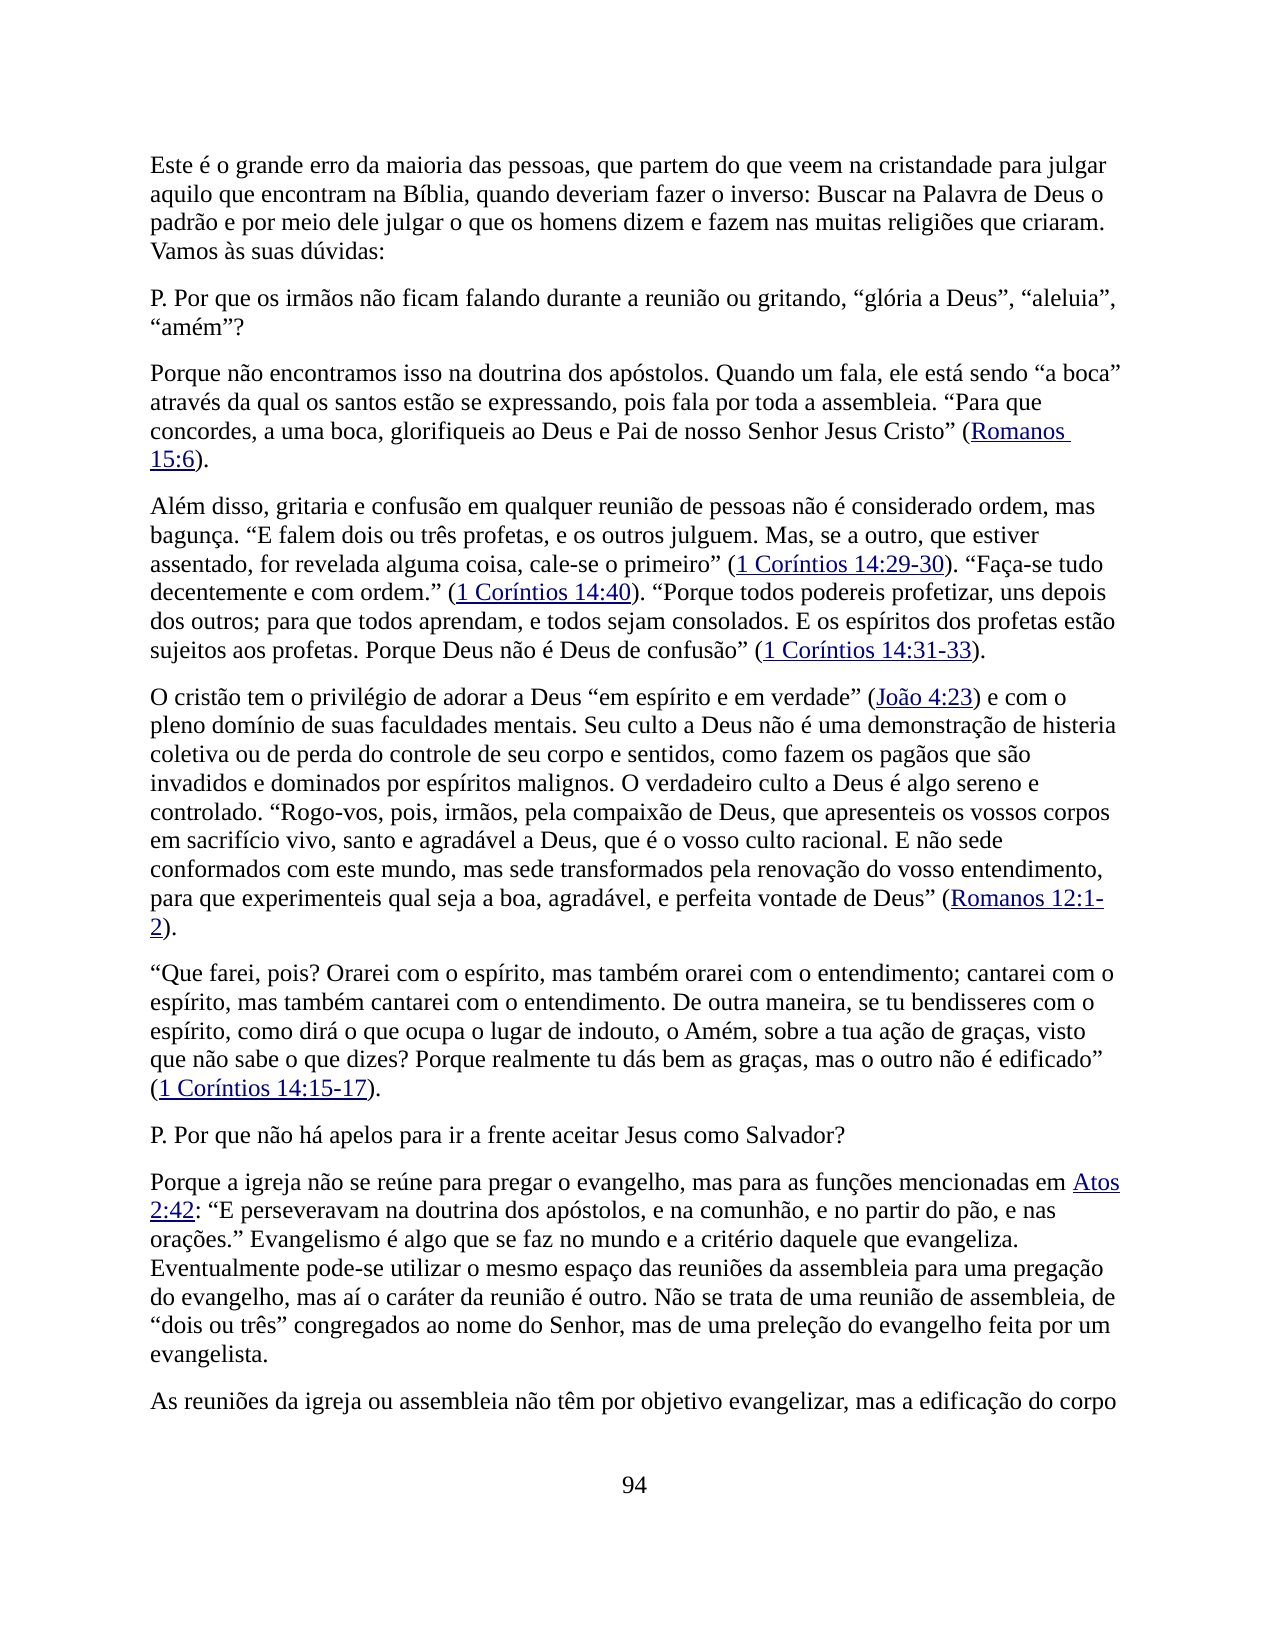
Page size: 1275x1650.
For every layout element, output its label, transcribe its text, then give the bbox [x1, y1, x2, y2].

text As reuniões da igreja ou assembleia não têm por objetivo evangelizar, mas a edificação do corpo [150, 1386, 1125, 1414]
text P. Por que não há apelos para ir a frente aceitar Jesus como Salvador? [150, 1120, 1125, 1149]
text “Que farei, pois? Orarei com o espírito, mas também orarei com o entendimento; cantarei com o espírito, mas também cantarei com o entendimento. De outra maneira, se tu bendisseres com o espírito, como dirá o que ocupa o lugar de indouto, o Amém, sobre a tua ação de graças, visto que não sabe o que dizes? Porque realmente tu dás bem as graças, mas o outro não é edificado” (1 Coríntios 14:15-17). [150, 958, 1125, 1102]
text P. Por que os irmãos não ficam falando durante a reunião ou gritando, “glória a Deus”, “aleluia”, “amém”? [150, 283, 1125, 340]
text Porque não encontramos isso na doutrina dos apóstolos. Quando um fala, ele está sendo “a boca” através da qual os santos estão se expressando, pois fala por toda a assembleia. “Para que concordes, a uma boca, glorifiqueis ao Deus e Pai de nosso Senhor Jesus Cristo” (Romanos 15:6). [150, 358, 1125, 473]
text O cristão tem o privilégio de adorar a Deus “em espírito e em verdade” (João 4:23) e com o pleno domínio de suas faculdades mentais. Seu culto a Deus não é uma demonstração de histeria coletiva ou de perda do controle de seu corpo e sentidos, como fazem os pagãos que são invadidos e dominados por espíritos malignos. O verdadeiro culto a Deus é algo sereno e controlado. “Rogo-vos, pois, irmãos, pela compaixão de Deus, que apresenteis os vossos corpos em sacrifício vivo, santo e agradável a Deus, que é o vosso culto racional. E não sede conformados com este mundo, mas sede transformados pela renovação do vosso entendimento, para que experimenteis qual seja a boa, agradável, e perfeita vontade de Deus” (Romanos 12:1-2). [150, 682, 1125, 940]
text Este é o grande erro da maioria das pessoas, que partem do que veem na cristandade para julgar aquilo que encontram na Bíblia, quando deveriam fazer o inverso: Buscar na Palavra de Deus o padrão e por meio dele julgar o que os homens dizem e fazem nas muitas religiões que criaram. Vamos às suas dúvidas: [150, 150, 1125, 265]
text Porque a igreja não se reúne para pregar o evangelho, mas para as funções mencionadas em Atos 2:42: “E perseveravam na doutrina dos apóstolos, e na comunhão, e no partir do pão, e nas orações.” Evangelismo é algo que se faz no mundo e a critério daquele que evangeliza. Eventualmente pode-se utilizar o mesmo espaço das reuniões da assembleia para uma pregação do evangelho, mas aí o caráter da reunião é outro. Não se trata de uma reunião de assembleia, de “dois ou três” congregados ao nome do Senhor, mas de uma preleção do evangelho feita por um evangelista. [150, 1167, 1125, 1368]
text Além disso, gritaria e confusão em qualquer reunião de pessoas não é considerado ordem, mas bagunça. “E falem dois ou três profetas, e os outros julguem. Mas, se a outro, que estiver assentado, for revelada alguma coisa, cale-se o primeiro” (1 Coríntios 14:29-30). “Faça-se tudo decentemente e com ordem.” (1 Coríntios 14:40). “Porque todos podereis profetizar, uns depois dos outros; para que todos aprendam, e todos sejam consolados. E os espíritos dos profetas estão sujeitos aos profetas. Porque Deus não é Deus de confusão” (1 Coríntios 14:31-33). [150, 491, 1125, 664]
